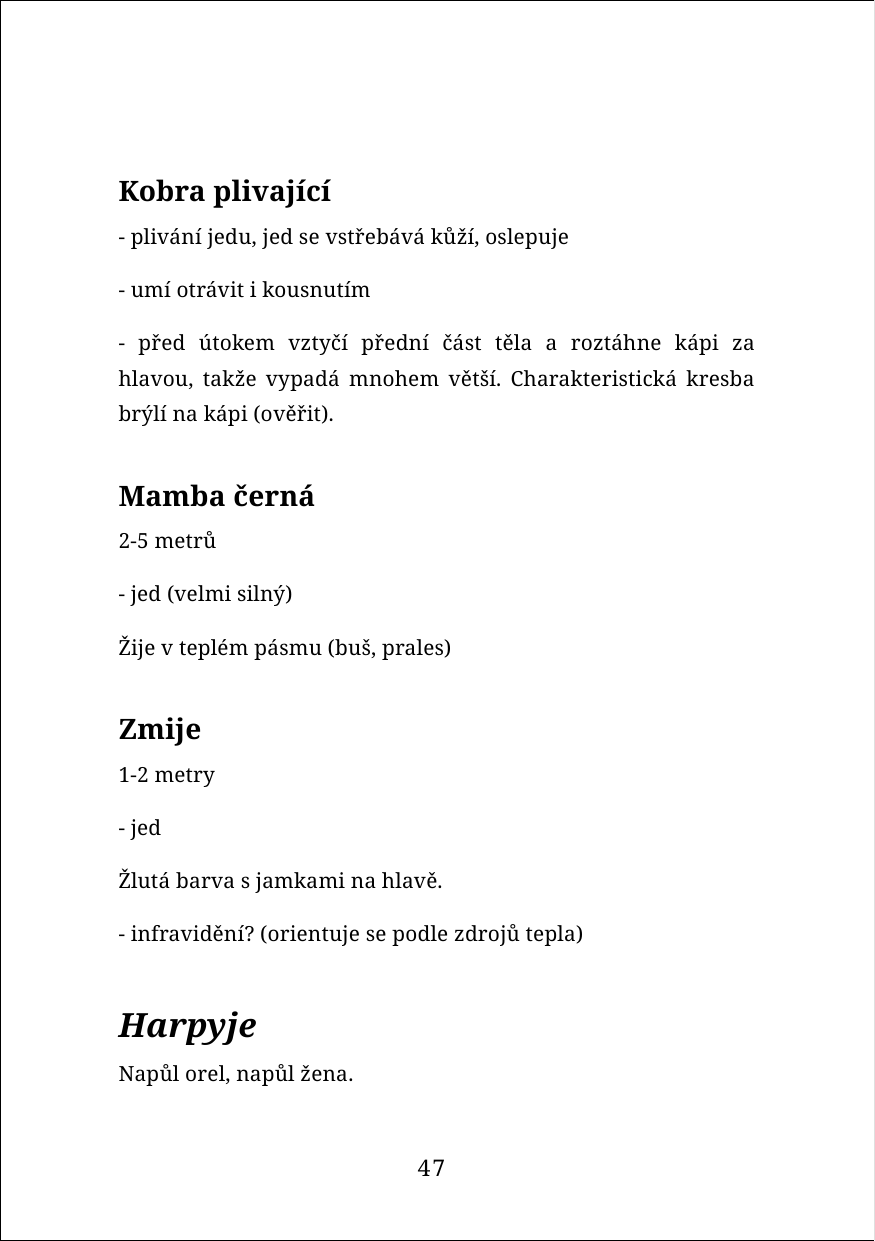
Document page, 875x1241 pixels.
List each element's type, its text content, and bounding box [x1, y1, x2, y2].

text 1-2 metry [118, 760, 756, 788]
text - infravidění? (orientuje se podle zdrojů tepla) [118, 919, 756, 948]
text - jed (velmi silný) [118, 579, 756, 608]
text - jed [118, 813, 756, 841]
text - umí otrávit i kousnutím [118, 275, 756, 303]
subtitle Harpyje [118, 1002, 756, 1048]
text Žije v teplém pásmu (buš, prales) [118, 633, 756, 661]
text 2-5 metrů [118, 526, 756, 555]
subtitle Mamba černá [118, 476, 756, 514]
subtitle Zmije [118, 710, 756, 748]
text Napůl orel, napůl žena. [118, 1059, 756, 1088]
subtitle Kobra plivající [118, 172, 756, 210]
text - před útokem vztyčí přední část těla a roztáhne kápi za hlavou, takže vypadá mnohem větší. Charakteristická kresba brýlí na kápi (ověřit). [118, 328, 756, 428]
text Žlutá barva s jamkami na hlavě. [118, 866, 756, 895]
text - plivání jedu, jed se vstřebává kůží, oslepuje [118, 222, 756, 250]
